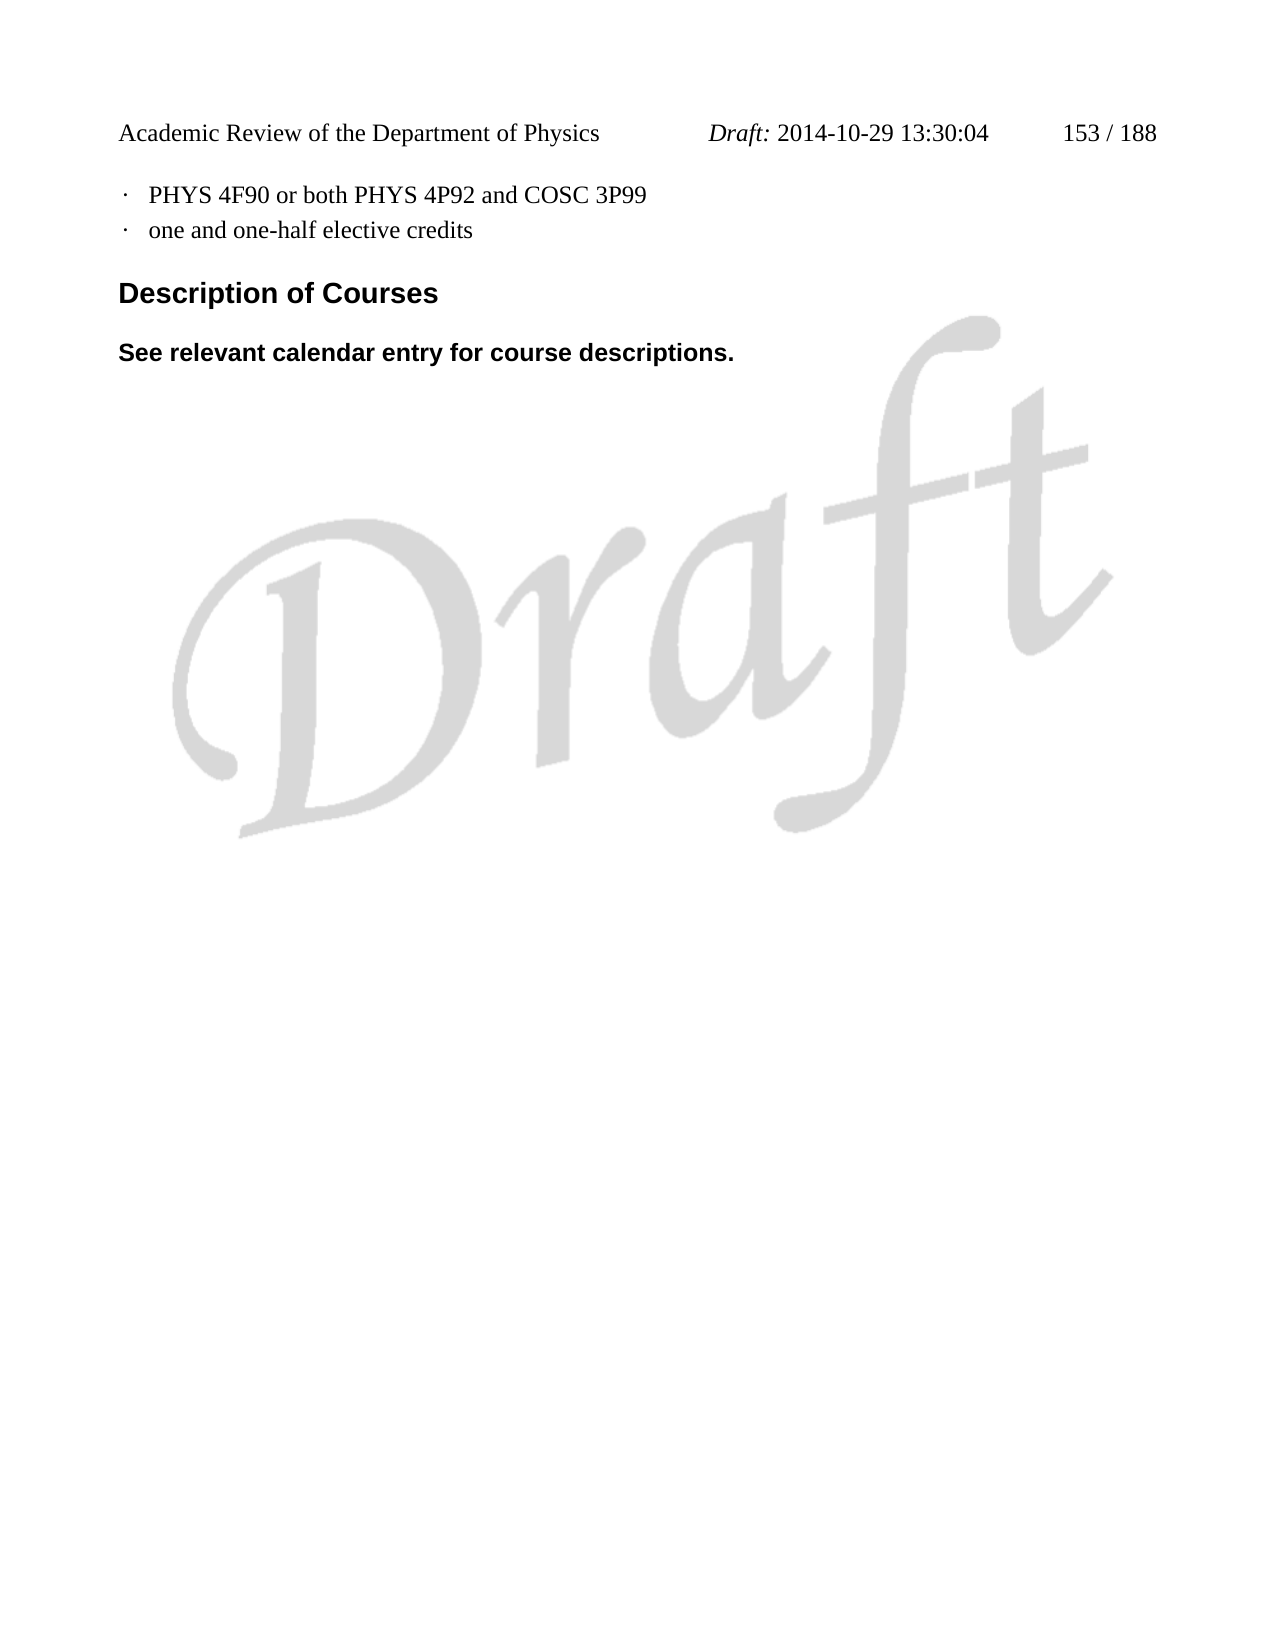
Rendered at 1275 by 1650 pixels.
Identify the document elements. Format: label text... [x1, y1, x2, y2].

picture [118, 118, 1157, 247]
table_cell one and one-half elective credits [145, 212, 651, 247]
table_header · [118, 177, 145, 212]
text Description of Courses See relevant calendar entry for course descriptions. [118, 247, 1157, 367]
table_header PHYS 4F90 or both PHYS 4P92 and COSC 3P99 [145, 177, 651, 212]
table_cell · [118, 212, 145, 247]
picture [118, 367, 1157, 1532]
